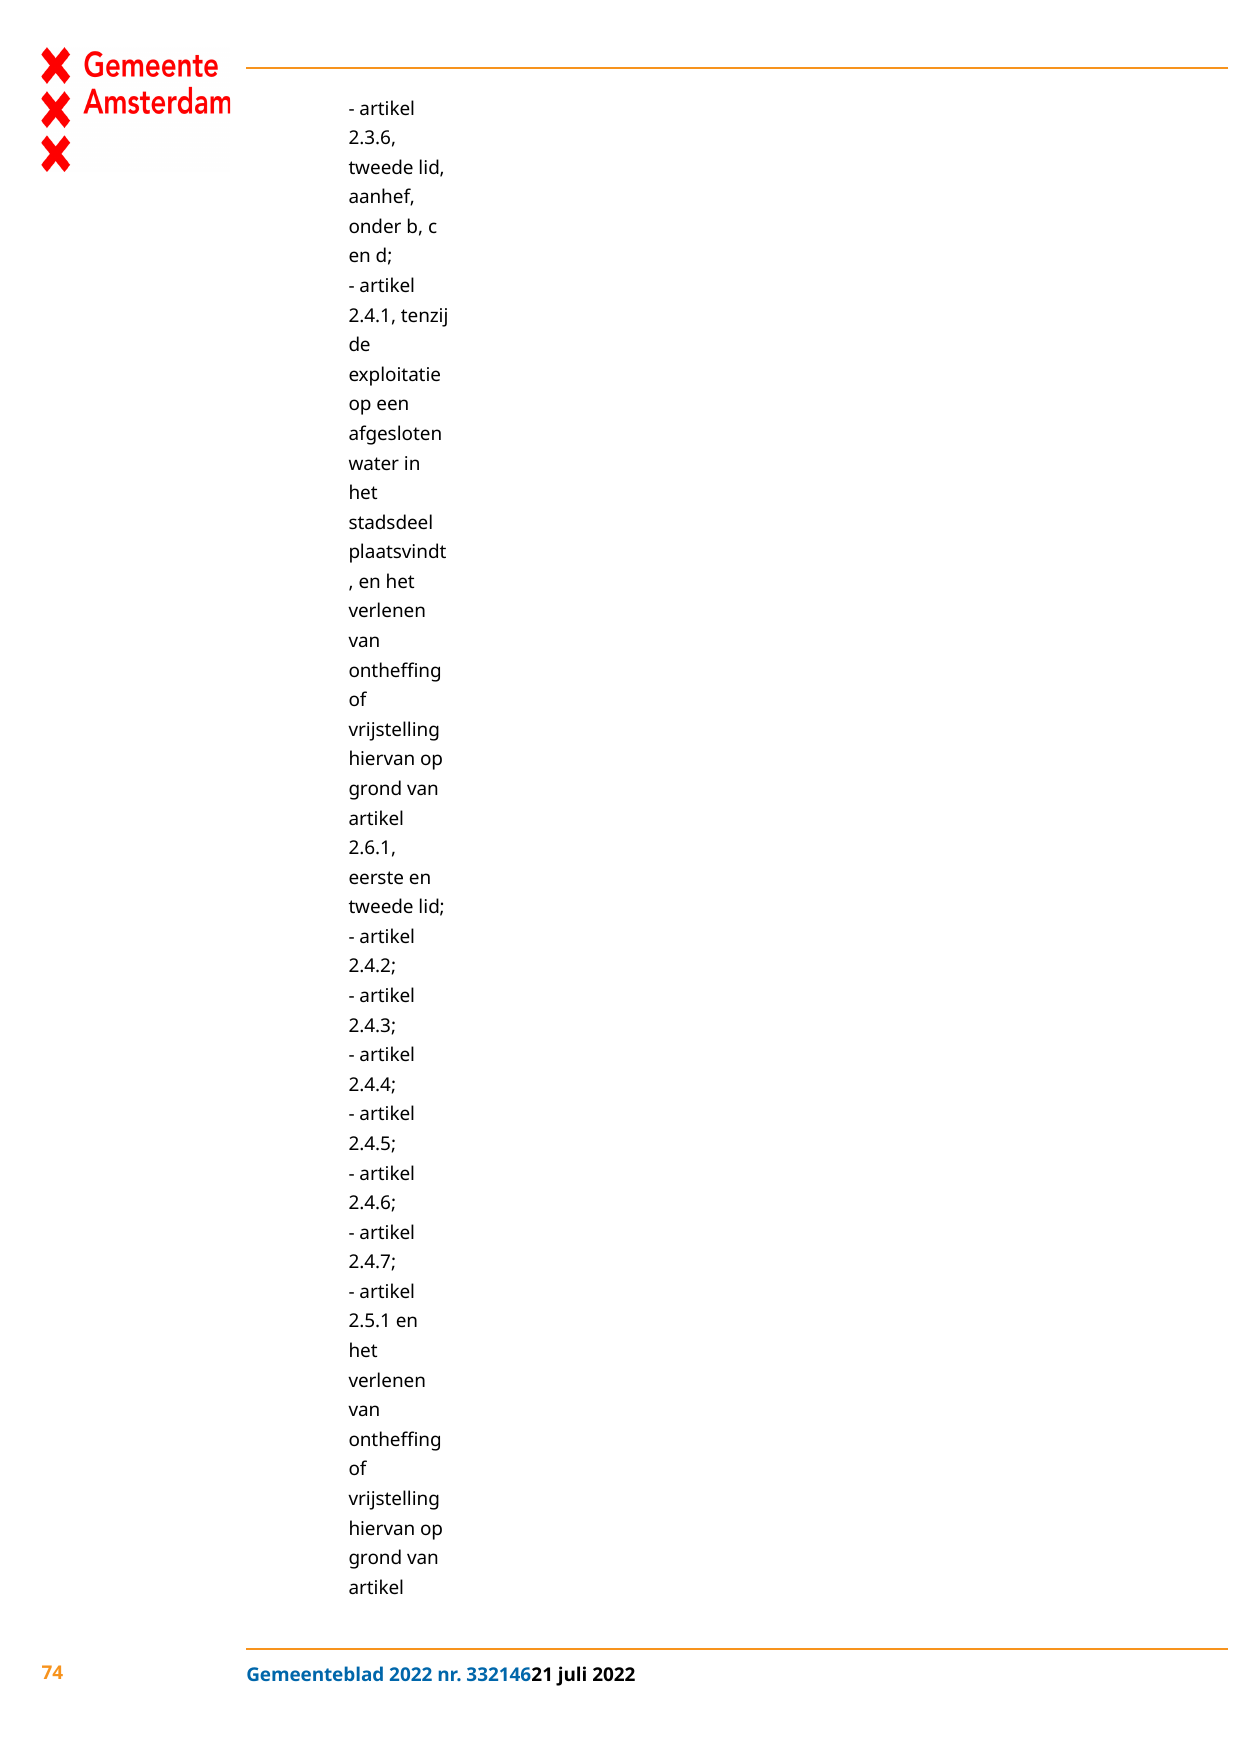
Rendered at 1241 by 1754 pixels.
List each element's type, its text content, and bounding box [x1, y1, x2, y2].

table_cell - artikel 2.3.6, tweede lid, aanhef, onder b, c en d; - artikel 2.4.1, tenzij de exploitatie op een afgesloten water in het stadsdeel plaatsvindt, en het verlenen van ontheffing of vrijstelling hiervan op grond van artikel 2.6.1, eerste en tweede lid; - artikel 2.4.2; - artikel 2.4.3; - artikel 2.4.4; - artikel 2.4.5; - artikel 2.4.6; - artikel 2.4.7; - artikel 2.5.1 en het verlenen van ontheffing of vrijstelling hiervan op grond van artikel [348, 95, 449, 1600]
table_cell [650, 95, 750, 1600]
table_cell [951, 95, 1152, 1600]
table_cell [850, 95, 951, 1600]
picture [41, 47, 231, 172]
table_cell [449, 95, 549, 1600]
table_cell [549, 95, 649, 1600]
table_cell [750, 95, 850, 1600]
table_cell [248, 95, 348, 1600]
